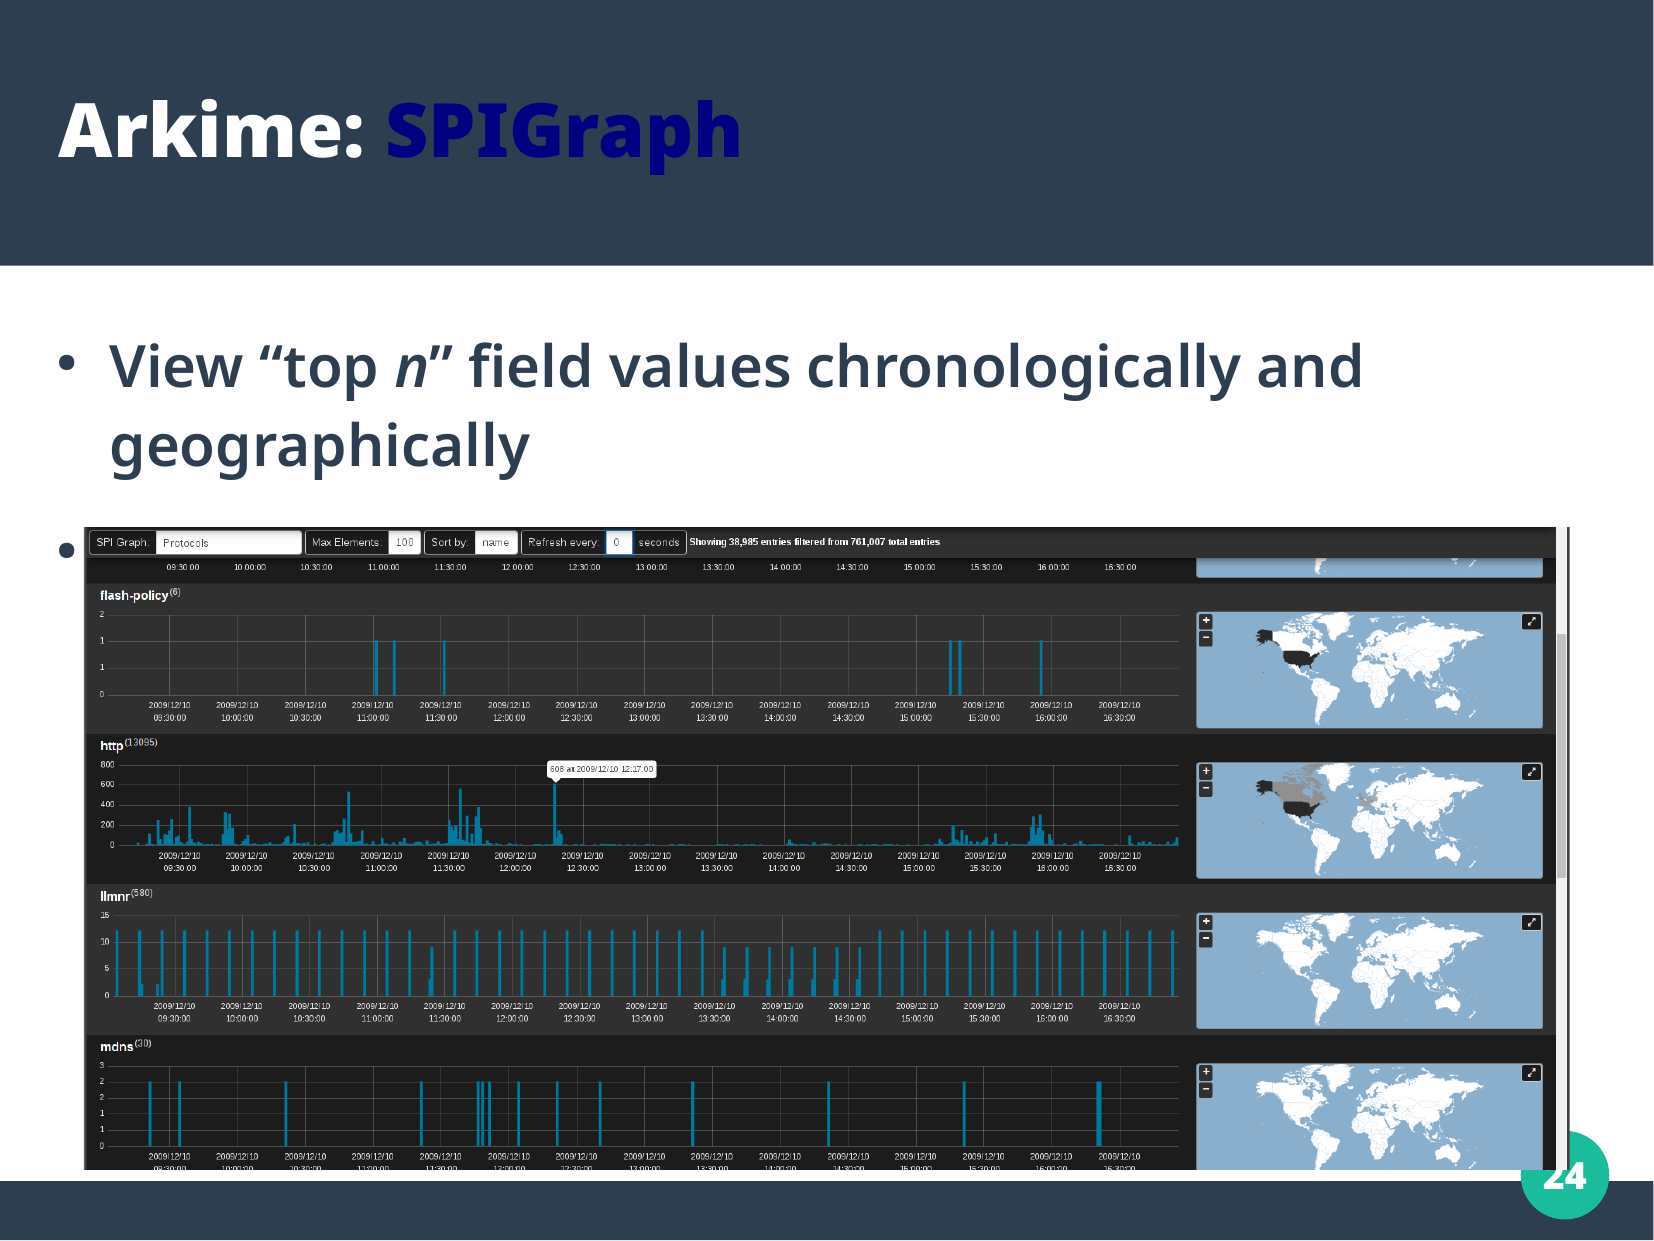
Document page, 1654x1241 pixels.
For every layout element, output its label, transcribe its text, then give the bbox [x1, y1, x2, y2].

title Arkime: SPIGraph [59, 49, 1595, 207]
list View “top n” field values chronologically and geographically Identify trends and patterns in network traffic [38, 324, 1615, 1152]
picture [83, 527, 1570, 1170]
